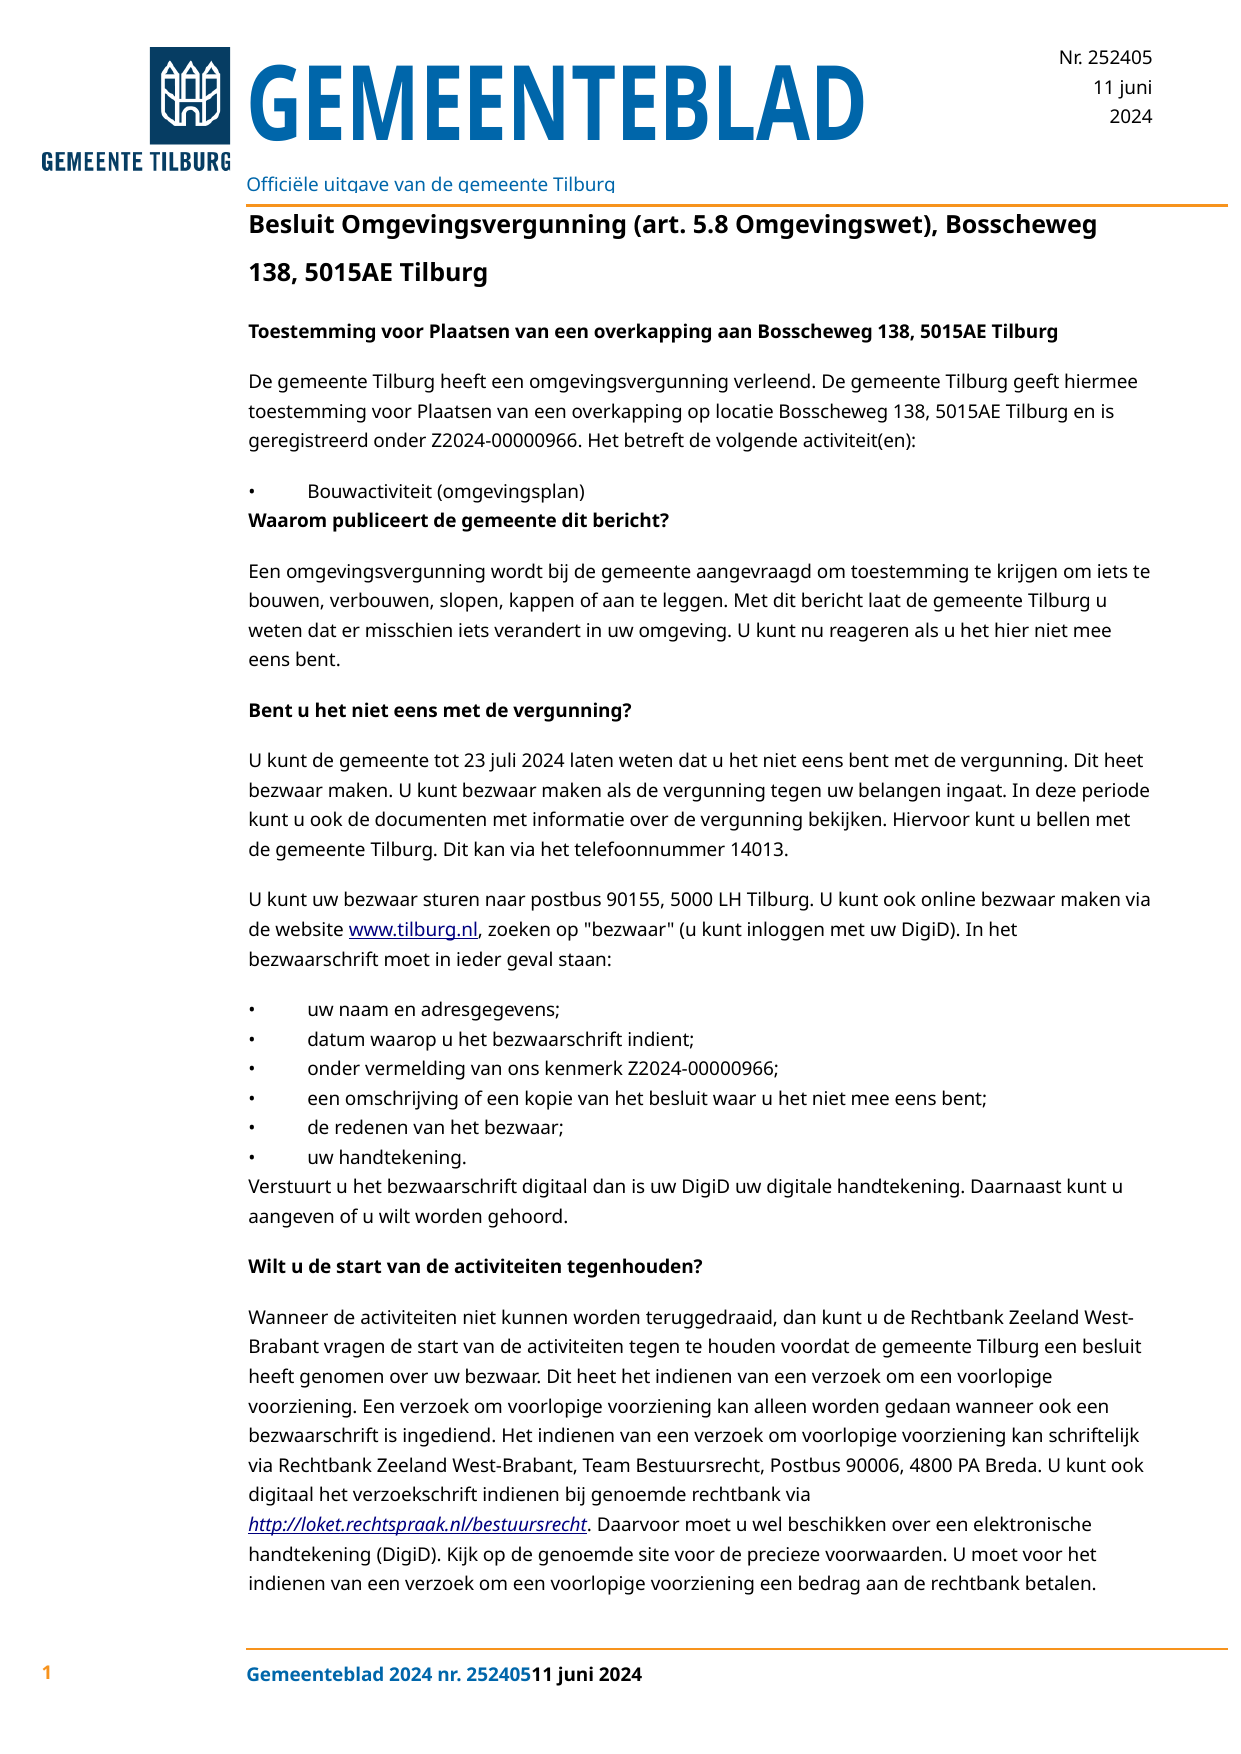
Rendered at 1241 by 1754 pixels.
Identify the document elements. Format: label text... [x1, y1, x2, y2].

list de redenen van het bezwaar; [248, 1114, 1152, 1140]
text U kunt uw bezwaar sturen naar postbus 90155, 5000 LH Tilburg. U kunt ook online bezwaar maken via de website www.tilburg.nl, zoeken op "bezwaar" (u kunt inloggen met uw DigiD). In het bezwaarschrift moet in ieder geval staan: [248, 887, 1152, 972]
list onder vermelding van ons kenmerk Z2024-00000966; [248, 1055, 1152, 1081]
text Bent u het niet eens met de vergunning? [248, 697, 1152, 723]
list een omschrijving of een kopie van het besluit waar u het niet mee eens bent; [248, 1085, 1152, 1111]
text Verstuurt u het bezwaarschrift digitaal dan is uw DigiD uw digitale handtekening. Daarnaast kunt u aangeven of u wilt worden gehoord. [248, 1174, 1152, 1229]
text Besluit Omgevingsvergunning (art. 5.8 Omgevingswet), Bosscheweg 138, 5015AE Tilburg [248, 207, 1152, 288]
text Toestemming voor Plaatsen van een overkapping aan Bosscheweg 138, 5015AE Tilburg [248, 318, 1152, 344]
text Waarom publiceert de gemeente dit bericht? [248, 507, 1152, 533]
text Wilt u de start van de activiteiten tegenhouden? [248, 1254, 1152, 1279]
text Wanneer de activiteiten niet kunnen worden teruggedraaid, dan kunt u de Rechtbank Zeeland West-Brabant vragen de start van de activiteiten tegen te houden voordat de gemeente Tilburg een besluit heeft genomen over uw bezwaar. Dit heet het indienen van een verzoek om een voorlopige voorziening. Een verzoek om voorlopige voorziening kan alleen worden gedaan wanneer ook een bezwaarschrift is ingediend. Het indienen van een verzoek om voorlopige voorziening kan schriftelijk via Rechtbank Zeeland West-Brabant, Team Bestuursrecht, Postbus 90006, 4800 PA Breda. U kunt ook digitaal het verzoekschrift indienen bij genoemde rechtbank via http://loket.rechtspraak.nl/bestuursrecht. Daarvoor moet u wel beschikken over een elektronische handtekening (DigiD). Kijk op de genoemde site voor de precieze voorwaarden. U moet voor het indienen van een verzoek om een voorlopige voorziening een bedrag aan de rechtbank betalen. [248, 1304, 1152, 1596]
list uw handtekening. [248, 1144, 1152, 1170]
list uw naam en adresgegevens; [248, 996, 1152, 1022]
text De gemeente Tilburg heeft een omgevingsvergunning verleend. De gemeente Tilburg geeft hiermee toestemming voor Plaatsen van een overkapping op locatie Bosscheweg 138, 5015AE Tilburg en is geregistreerd onder Z2024-00000966. Het betreft de volgende activiteit(en): [248, 368, 1152, 453]
text Een omgevingsvergunning wordt bij de gemeente aangevraagd om toestemming te krijgen om iets te bouwen, verbouwen, slopen, kappen of aan te leggen. Met dit bericht laat de gemeente Tilburg u weten dat er misschien iets verandert in uw omgeving. U kunt nu reageren als u het hier niet mee eens bent. [248, 558, 1152, 672]
list datum waarop u het bezwaarschrift indient; [248, 1026, 1152, 1052]
text U kunt de gemeente tot 23 juli 2024 laten weten dat u het niet eens bent met de vergunning. Dit heet bezwaar maken. U kunt bezwaar maken als de vergunning tegen uw belangen ingaat. In deze periode kunt u ook de documenten met informatie over de vergunning bekijken. Hiervoor kunt u bellen met de gemeente Tilburg. Dit kan via het telefoonnummer 14013. [248, 747, 1152, 862]
list Bouwactiviteit (omgevingsplan) [248, 478, 1152, 504]
picture [41, 47, 231, 172]
